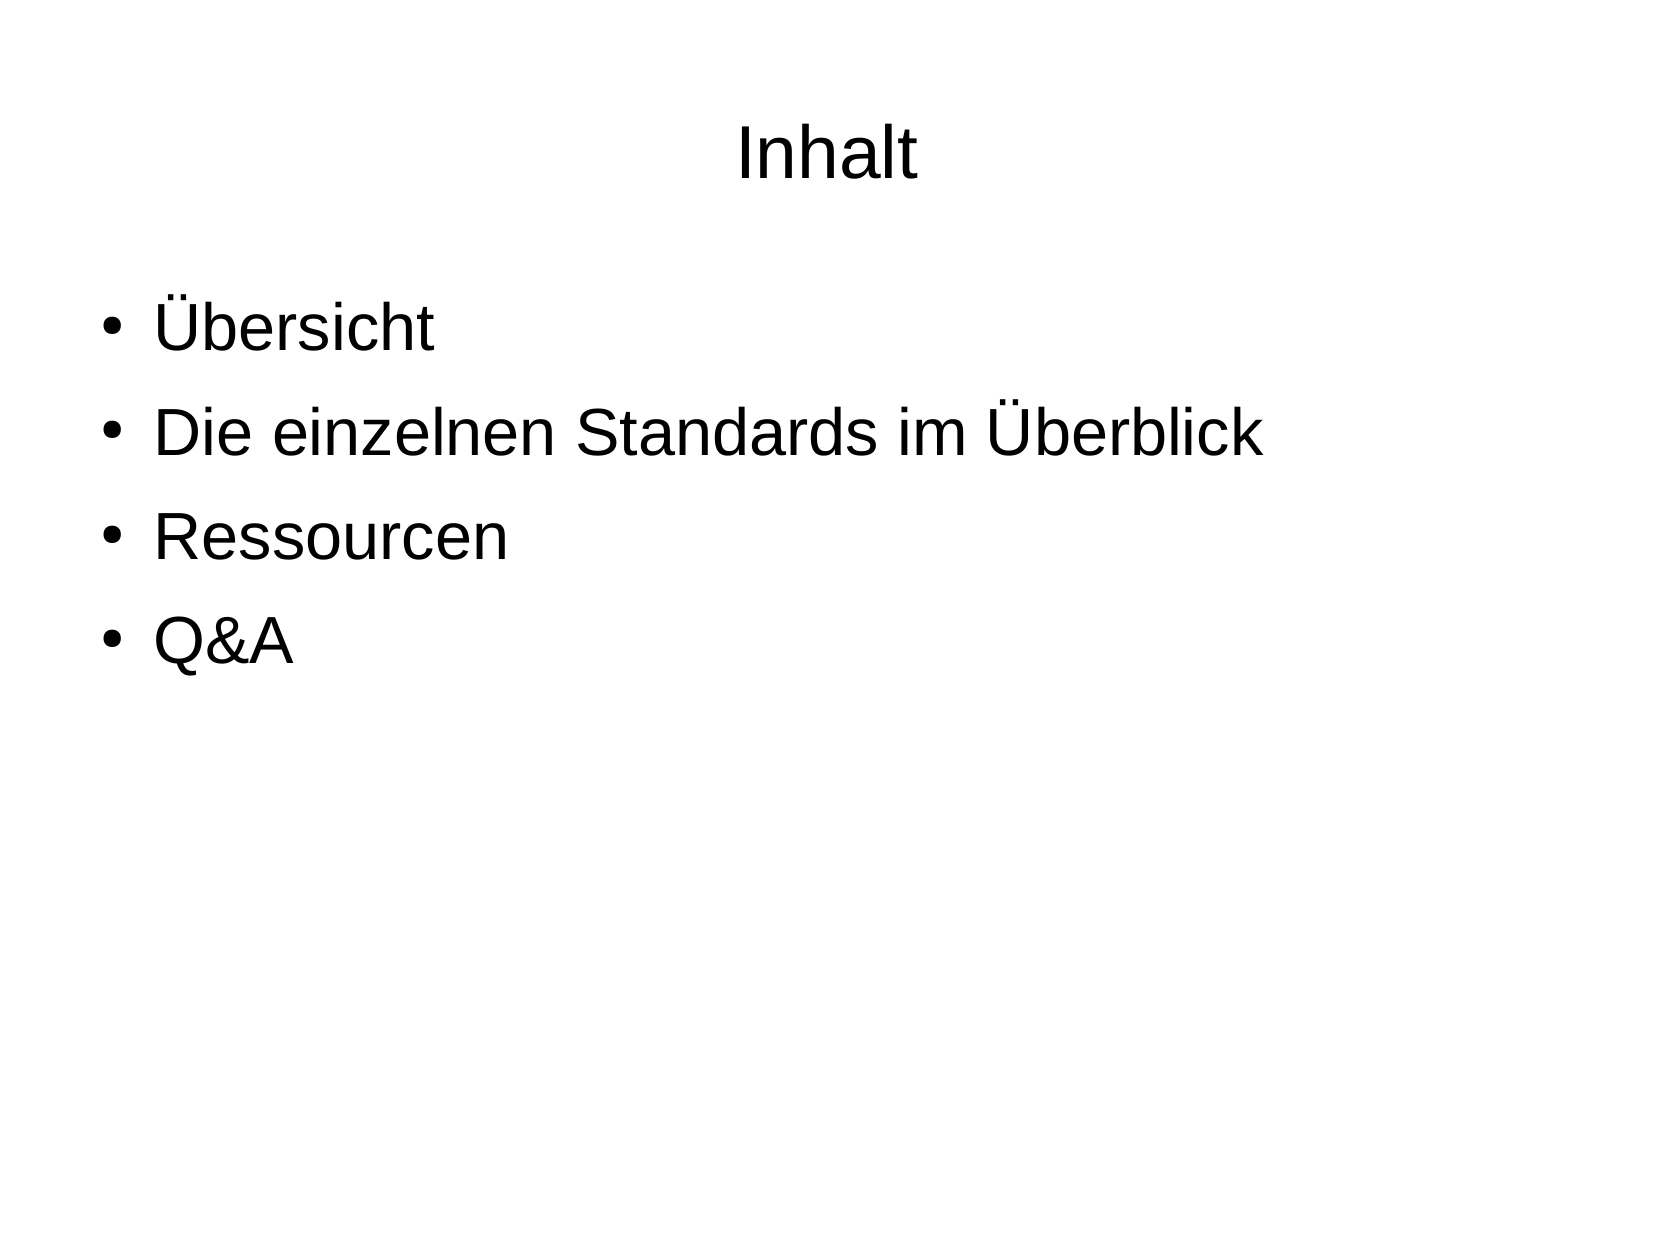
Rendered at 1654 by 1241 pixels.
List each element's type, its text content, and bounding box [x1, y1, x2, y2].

list Übersicht Die einzelnen Standards im Überblick Ressourcen Q&A [82, 290, 1571, 1010]
title Inhalt [82, 49, 1571, 257]
